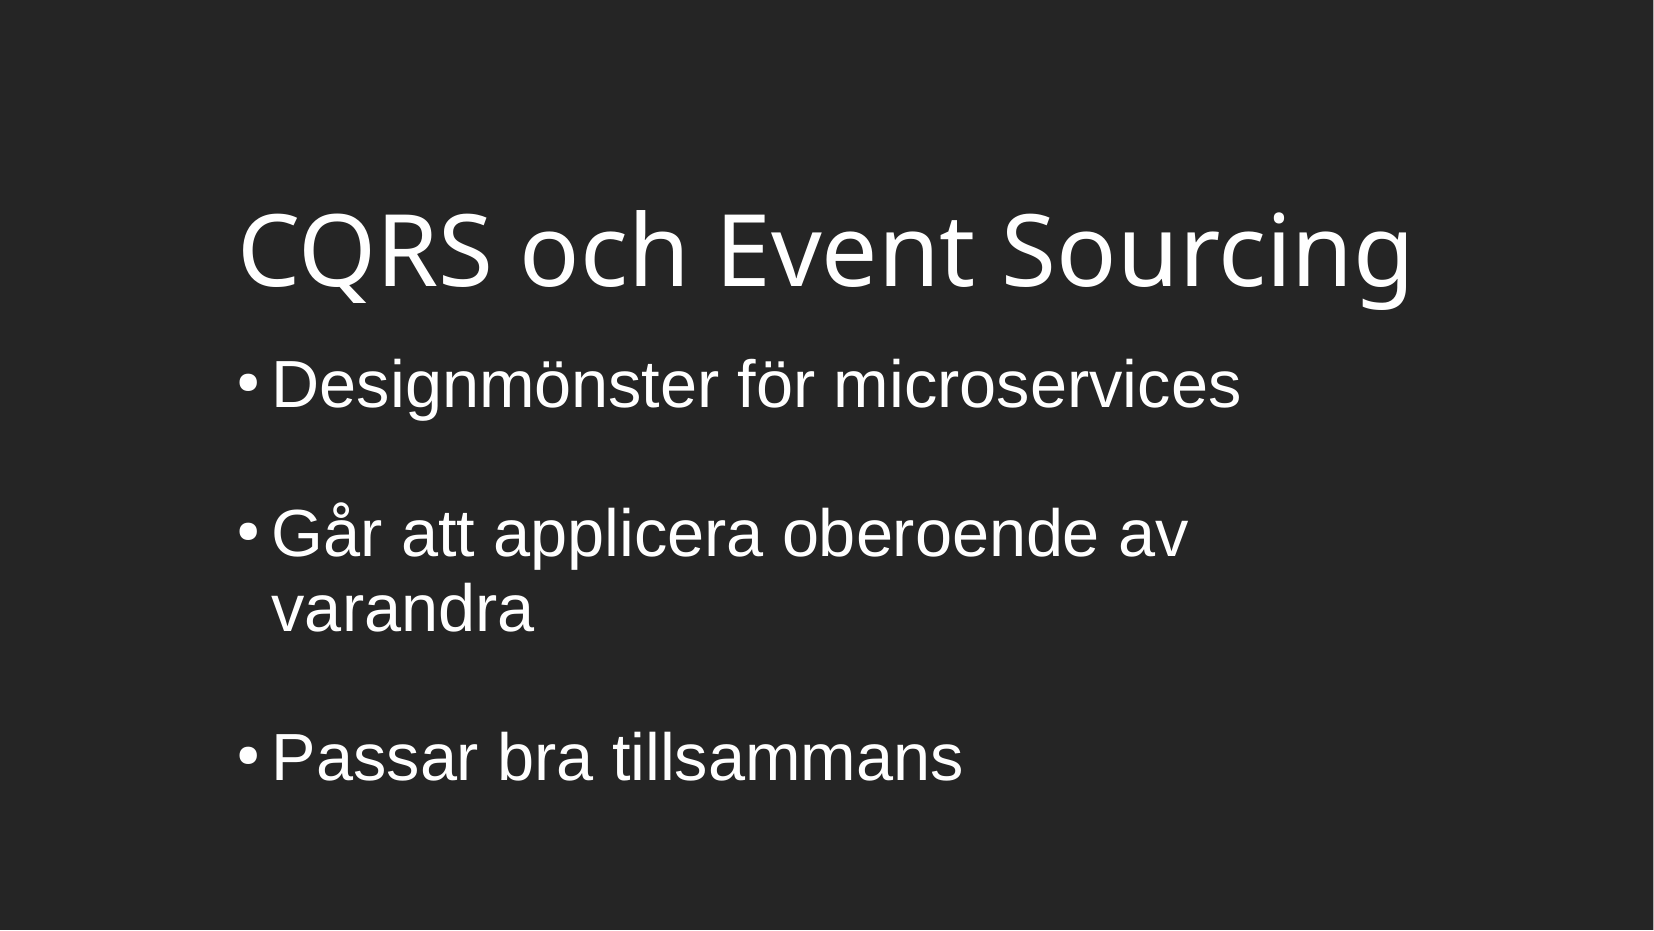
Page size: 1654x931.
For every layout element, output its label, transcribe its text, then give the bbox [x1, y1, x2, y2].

subtitle Designmönster för microservices Går att applicera oberoende av varandra Passar bra tillsammans [236, 346, 1418, 796]
title CQRS och Event Sourcing [82, 140, 1571, 355]
